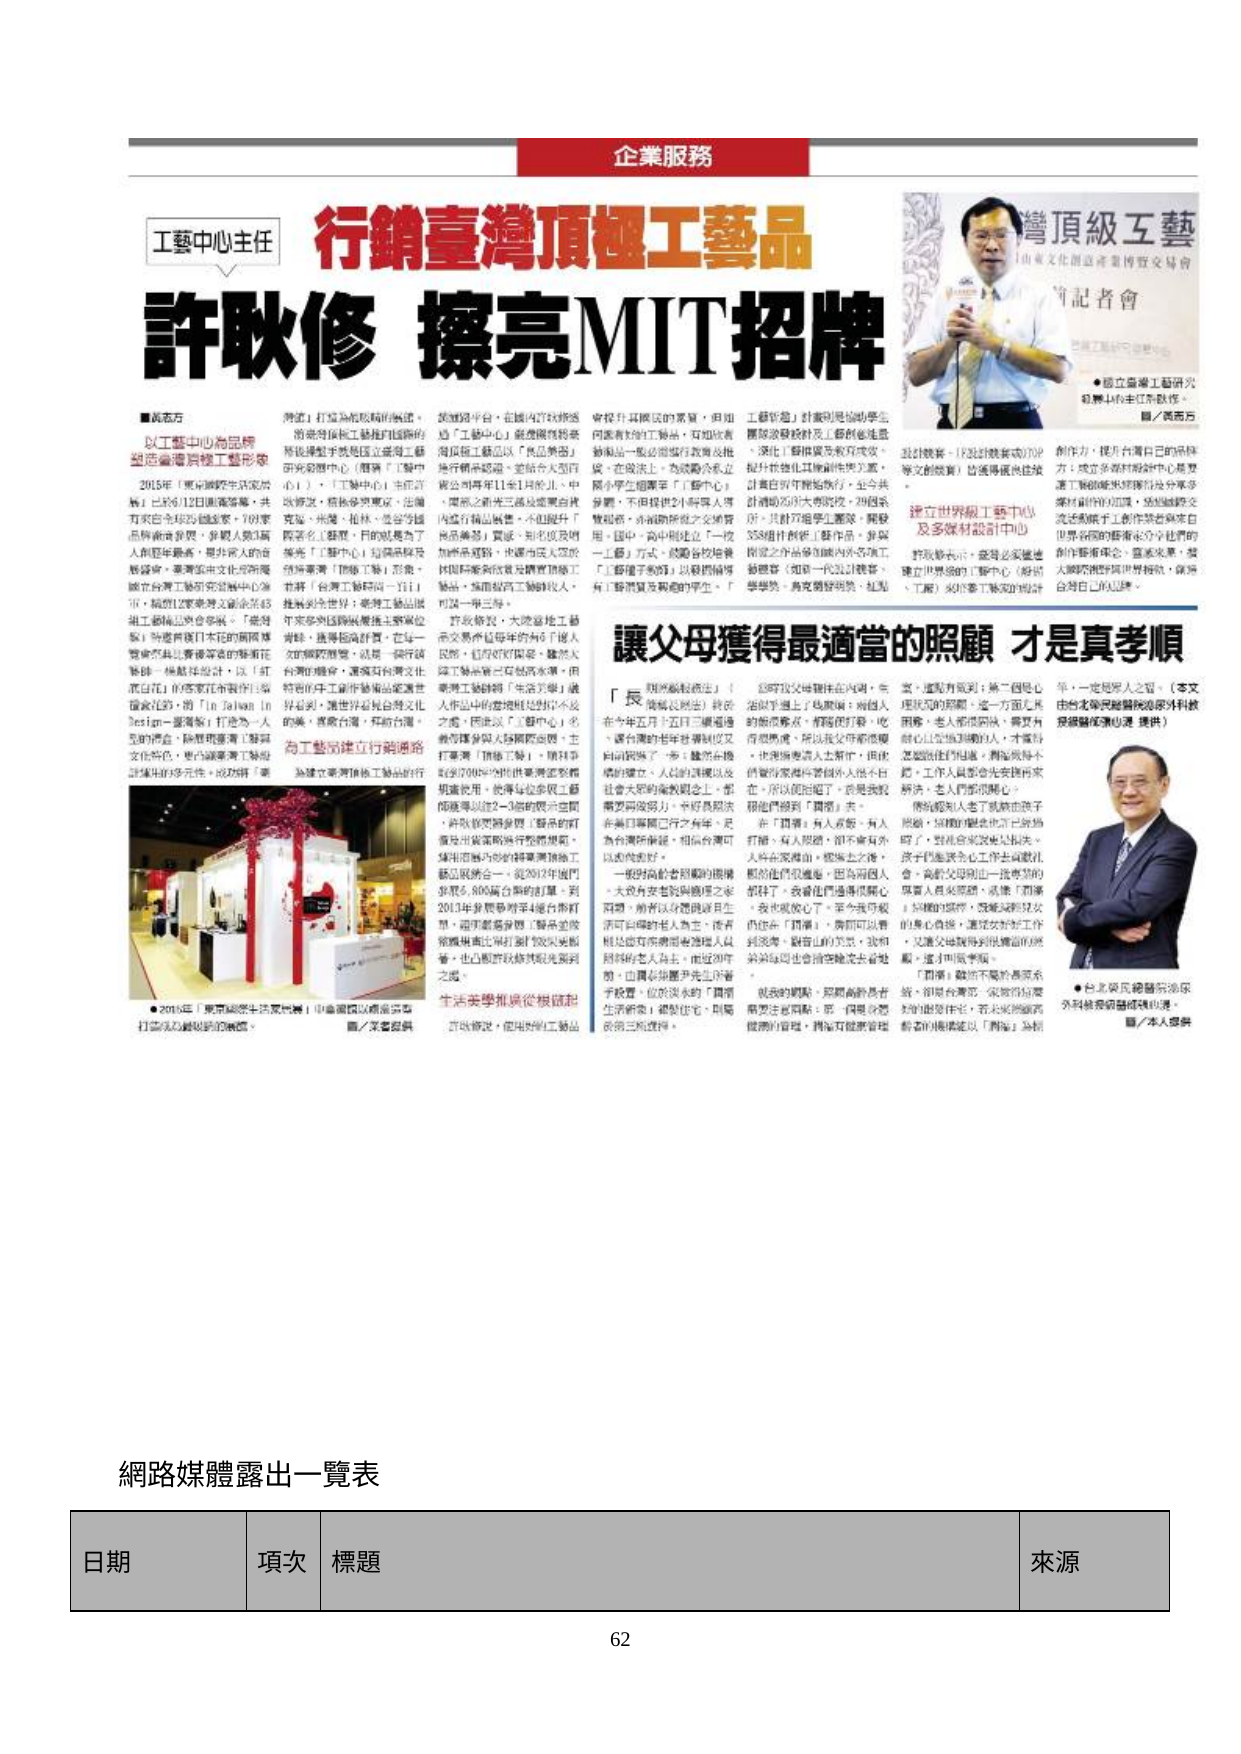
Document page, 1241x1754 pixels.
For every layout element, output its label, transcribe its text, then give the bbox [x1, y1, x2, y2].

picture [118, 138, 1209, 1044]
text 網路媒體露出一覽表 [118, 1435, 1122, 1510]
table_header 日期 [71, 1512, 246, 1610]
table_header 標題 [321, 1512, 1019, 1610]
table_header 來源 [1020, 1512, 1169, 1610]
table_header 項次 [247, 1512, 320, 1610]
